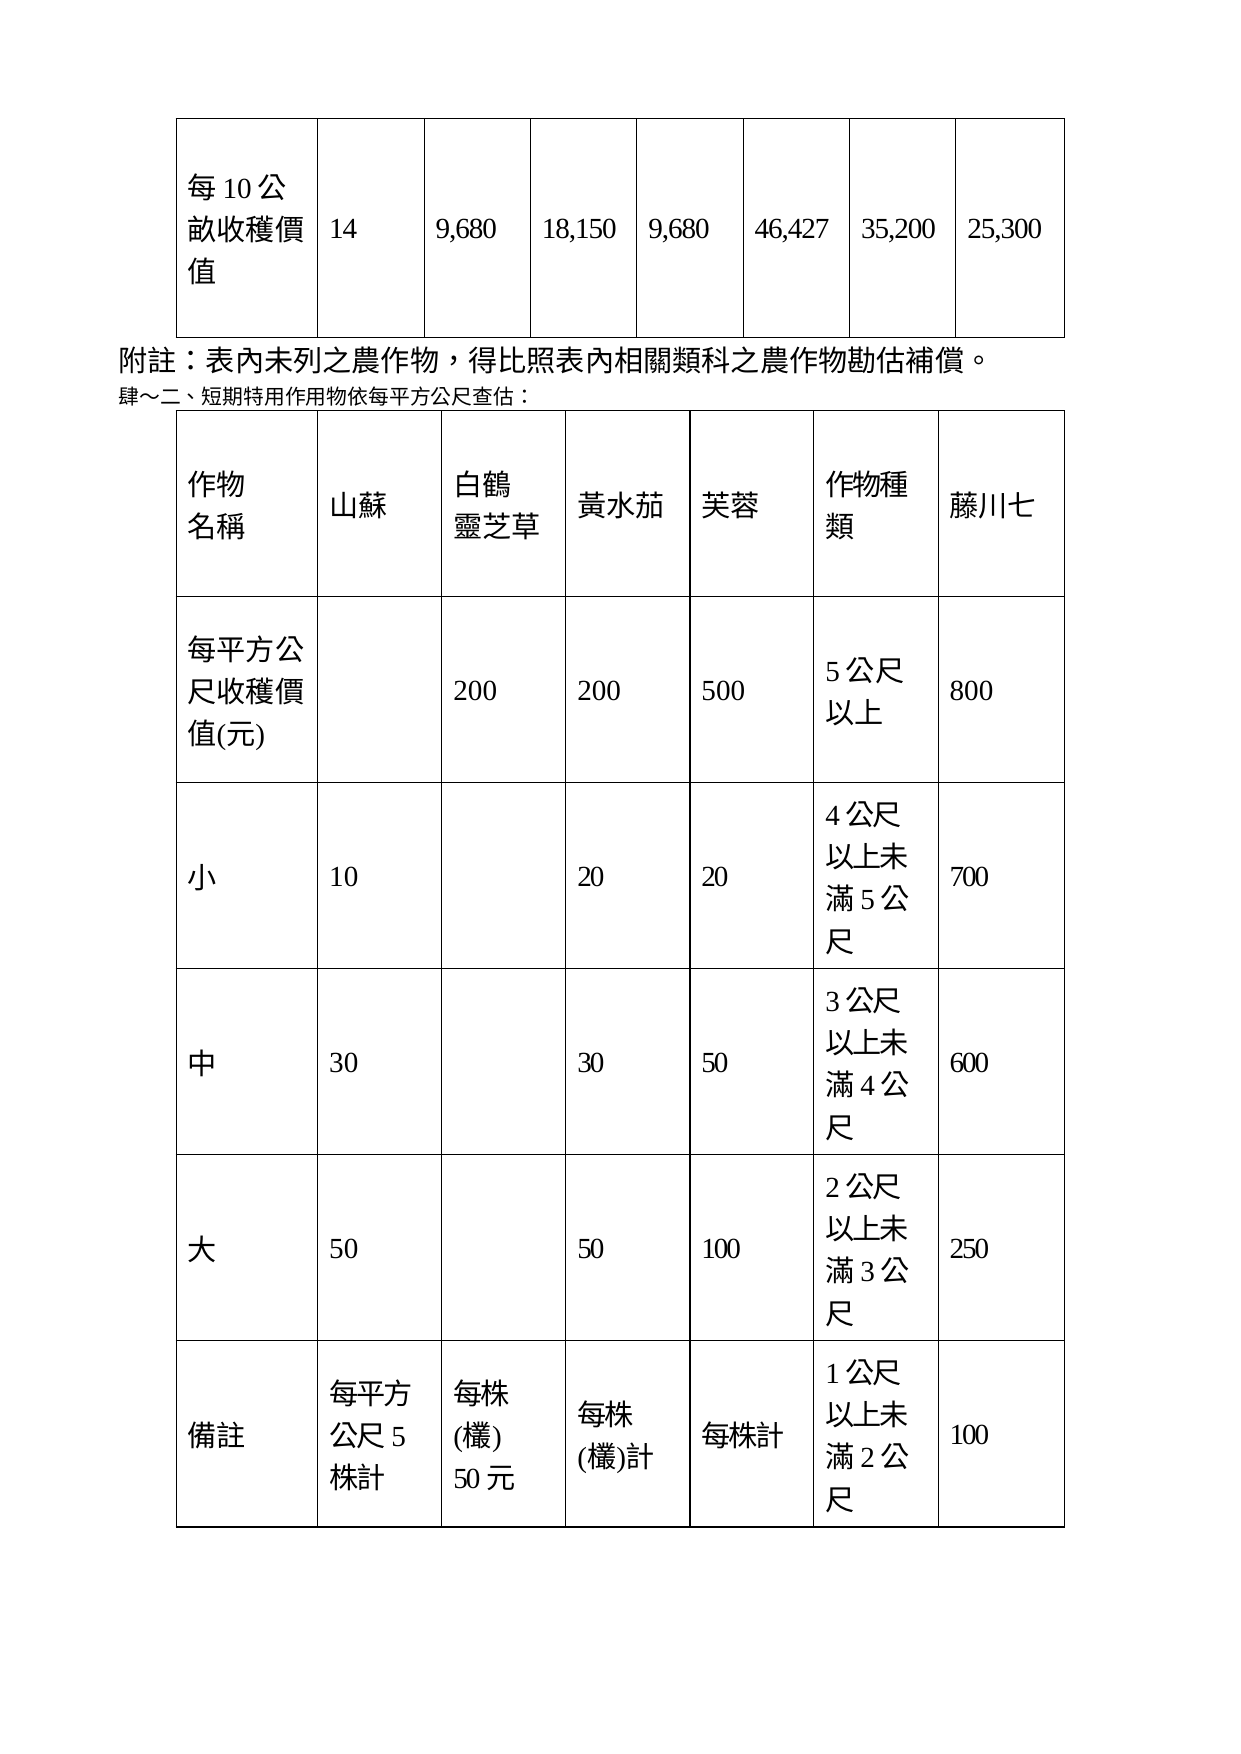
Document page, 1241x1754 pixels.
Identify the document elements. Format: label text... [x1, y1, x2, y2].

table_cell [318, 597, 441, 782]
table_cell 2公尺以上未滿3公尺 [814, 1155, 938, 1340]
table_cell [442, 783, 565, 968]
table_cell 中 [177, 969, 317, 1154]
table_cell 50 [691, 969, 813, 1154]
table_header 作物種類 [814, 411, 938, 596]
table_cell [442, 969, 565, 1154]
table_cell 25,300 [956, 119, 1064, 337]
table_header 芙蓉 [691, 411, 813, 596]
table_cell 每株計 [691, 1341, 813, 1526]
table_cell 備註 [177, 1341, 317, 1526]
table_cell 20 [566, 783, 689, 968]
table_cell 200 [442, 597, 565, 782]
table_cell 9,680 [425, 119, 530, 337]
table_cell 9,680 [637, 119, 743, 337]
table_cell 500 [691, 597, 813, 782]
table_cell 5公尺以上 [814, 597, 938, 782]
table_cell 每10公畝收穫價值 [177, 119, 317, 337]
table_cell 18,150 [531, 119, 636, 337]
table_cell 50 [566, 1155, 689, 1340]
table_header 作物 名稱 [177, 411, 317, 596]
table_header 白鶴 靈芝草 [442, 411, 565, 596]
table_cell 每株(欉)計 [566, 1341, 689, 1526]
table_cell 20 [691, 783, 813, 968]
table_cell 14 [318, 119, 424, 337]
table_cell 35,200 [850, 119, 955, 337]
table_cell 每平方公尺5株計 [318, 1341, 441, 1526]
table_cell 600 [939, 969, 1064, 1154]
table_cell 50 [318, 1155, 441, 1340]
table_cell 30 [318, 969, 441, 1154]
table_cell 3公尺以上未滿4公尺 [814, 969, 938, 1154]
table_cell 大 [177, 1155, 317, 1340]
table_header 黃水茄 [566, 411, 689, 596]
table_cell 每平方公尺收穫價值(元) [177, 597, 317, 782]
table_cell 100 [691, 1155, 813, 1340]
table_cell 250 [939, 1155, 1064, 1340]
text 附註：表內未列之農作物，得比照表內相關類科之農作物勘估補償。 [118, 338, 1122, 380]
table_cell 100 [939, 1341, 1064, 1526]
table_cell [442, 1155, 565, 1340]
table_cell 46,427 [744, 119, 849, 337]
table_cell 小 [177, 783, 317, 968]
table_cell 10 [318, 783, 441, 968]
table_header 藤川七 [939, 411, 1064, 596]
table_cell 4公尺以上未滿5公尺 [814, 783, 938, 968]
table_cell 200 [566, 597, 689, 782]
table_cell 800 [939, 597, 1064, 782]
table_cell 700 [939, 783, 1064, 968]
table_cell 30 [566, 969, 689, 1154]
table_cell 1公尺以上未滿2公尺 [814, 1341, 938, 1526]
text 肆～二、短期特用作用物依每平方公尺查估： [118, 380, 1122, 410]
table_header 山蘇 [318, 411, 441, 596]
table_cell 每株(欉) 50元 [442, 1341, 565, 1526]
